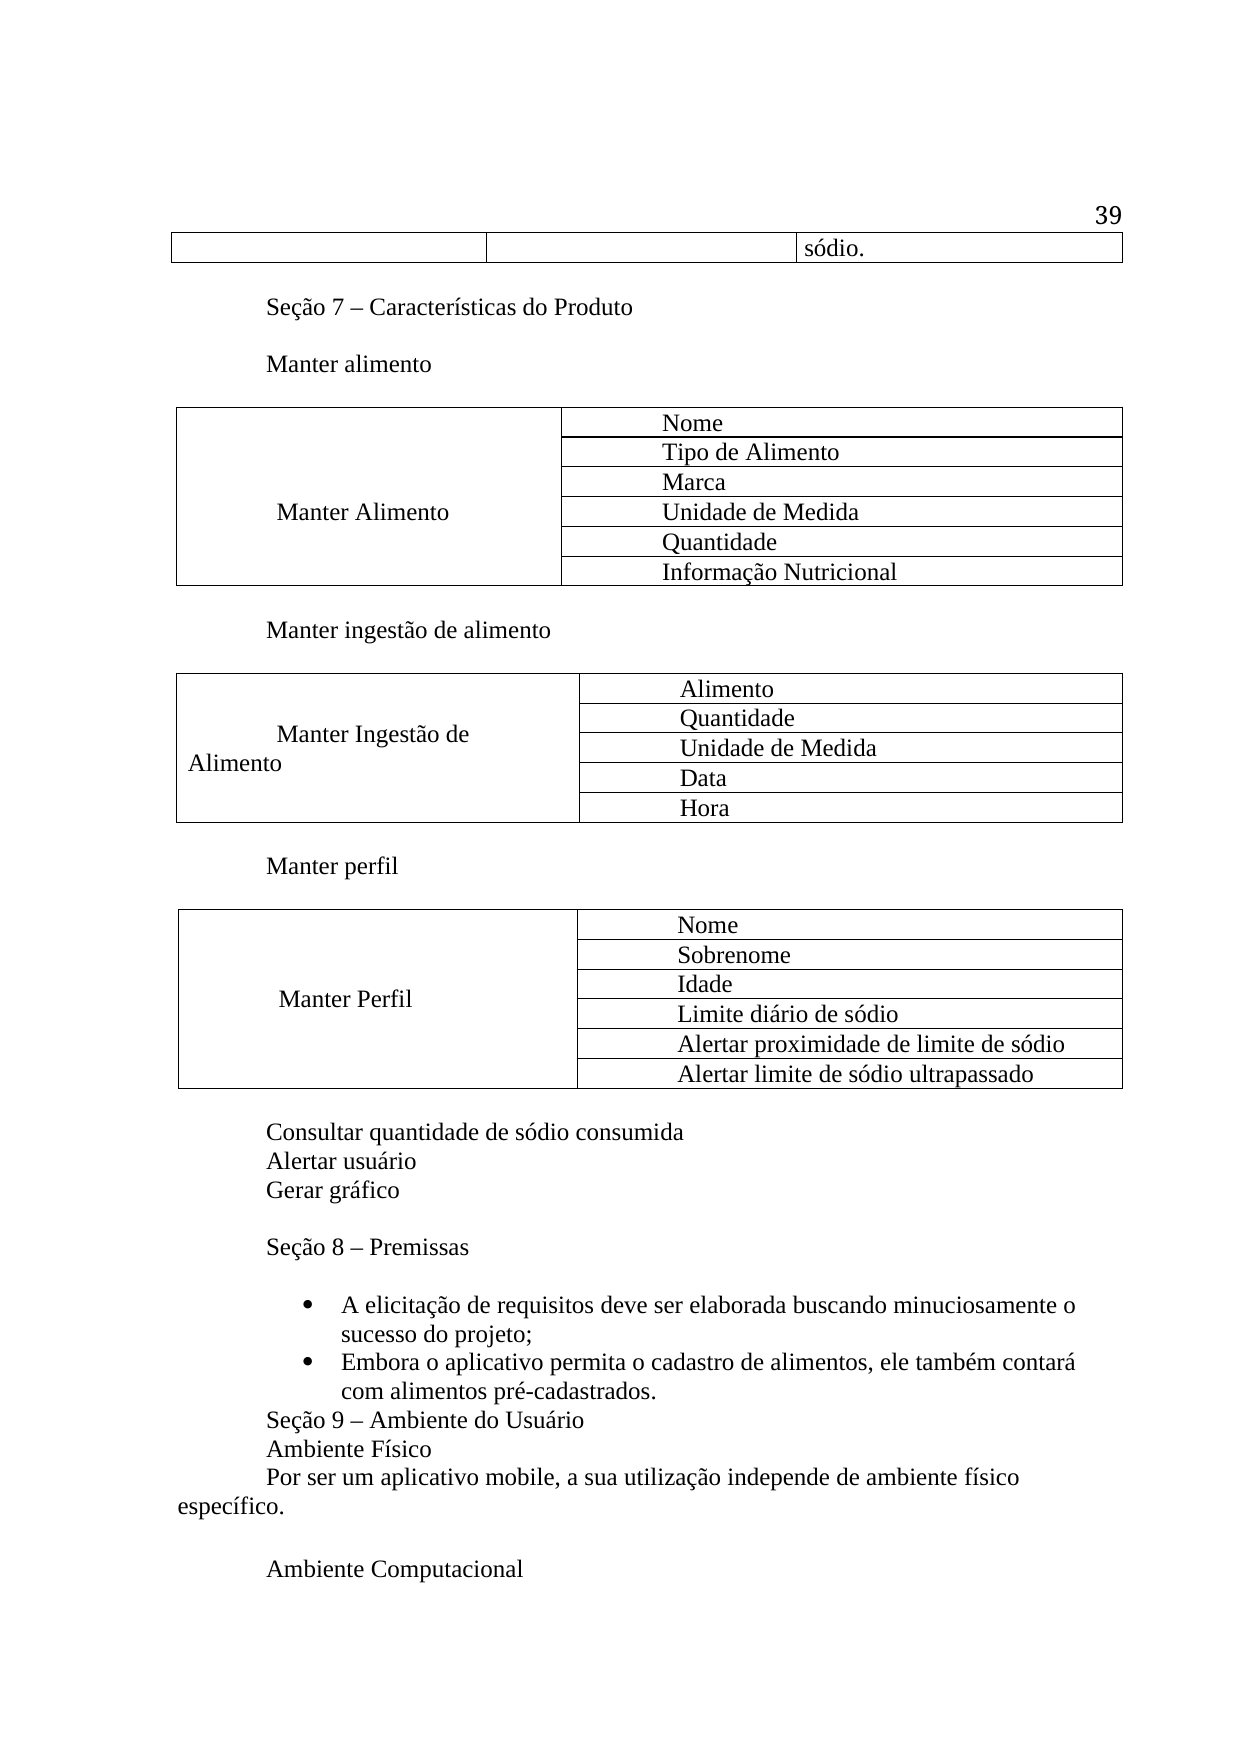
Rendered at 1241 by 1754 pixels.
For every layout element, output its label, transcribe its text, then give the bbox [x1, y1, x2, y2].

table_cell Hora [580, 793, 1122, 822]
table_cell sódio. [797, 233, 1122, 262]
table_header Alimento [580, 674, 1122, 702]
list Embora o aplicativo permita o cadastro de alimentos, ele também contará com alimentos pré-cadastrados. [303, 1347, 1122, 1405]
table_header Nome [578, 910, 1122, 939]
text Ambiente Físico [177, 1434, 1122, 1462]
table_cell Quantidade [580, 704, 1122, 732]
text Alertar usuário [177, 1146, 1122, 1175]
text Por ser um aplicativo mobile, a sua utilização independe de ambiente físico específico. [177, 1462, 1122, 1520]
table_cell Alertar proximidade de limite de sódio [578, 1029, 1122, 1058]
table_cell Alertar limite de sódio ultrapassado [578, 1059, 1122, 1088]
text Gerar gráfico [177, 1175, 1122, 1204]
text Manter ingestão de alimento [177, 615, 1122, 644]
table_cell Sobrenome [578, 940, 1122, 968]
list A elicitação de requisitos deve ser elaborada buscando minuciosamente o sucesso do projeto; [303, 1290, 1122, 1347]
table_cell Quantidade [562, 527, 1122, 556]
text Manter perfil [177, 851, 1122, 880]
table_cell Unidade de Medida [562, 497, 1122, 526]
table_cell Tipo de Alimento [562, 438, 1122, 466]
table_header Manter Perfil [179, 910, 577, 1088]
table_cell Data [580, 763, 1122, 792]
text Ambiente Computacional [177, 1554, 1122, 1583]
table_cell Limite diário de sódio [578, 999, 1122, 1028]
text Manter alimento [177, 349, 1122, 378]
text Seção 8 – Premissas [177, 1232, 1122, 1261]
table_cell Informação Nutricional [562, 557, 1122, 585]
table_header Manter Alimento [177, 408, 561, 585]
table_cell [172, 233, 486, 262]
table_cell Marca [562, 467, 1122, 496]
text Seção 9 – Ambiente do Usuário [177, 1405, 1122, 1434]
table_header Manter Ingestão de Alimento [177, 674, 579, 822]
text Consultar quantidade de sódio consumida [177, 1117, 1122, 1146]
table_cell Unidade de Medida [580, 733, 1122, 762]
table_cell [487, 233, 796, 262]
text Seção 7 – Características do Produto [177, 292, 1122, 320]
table_cell Idade [578, 970, 1122, 998]
table_header Nome [562, 408, 1122, 436]
